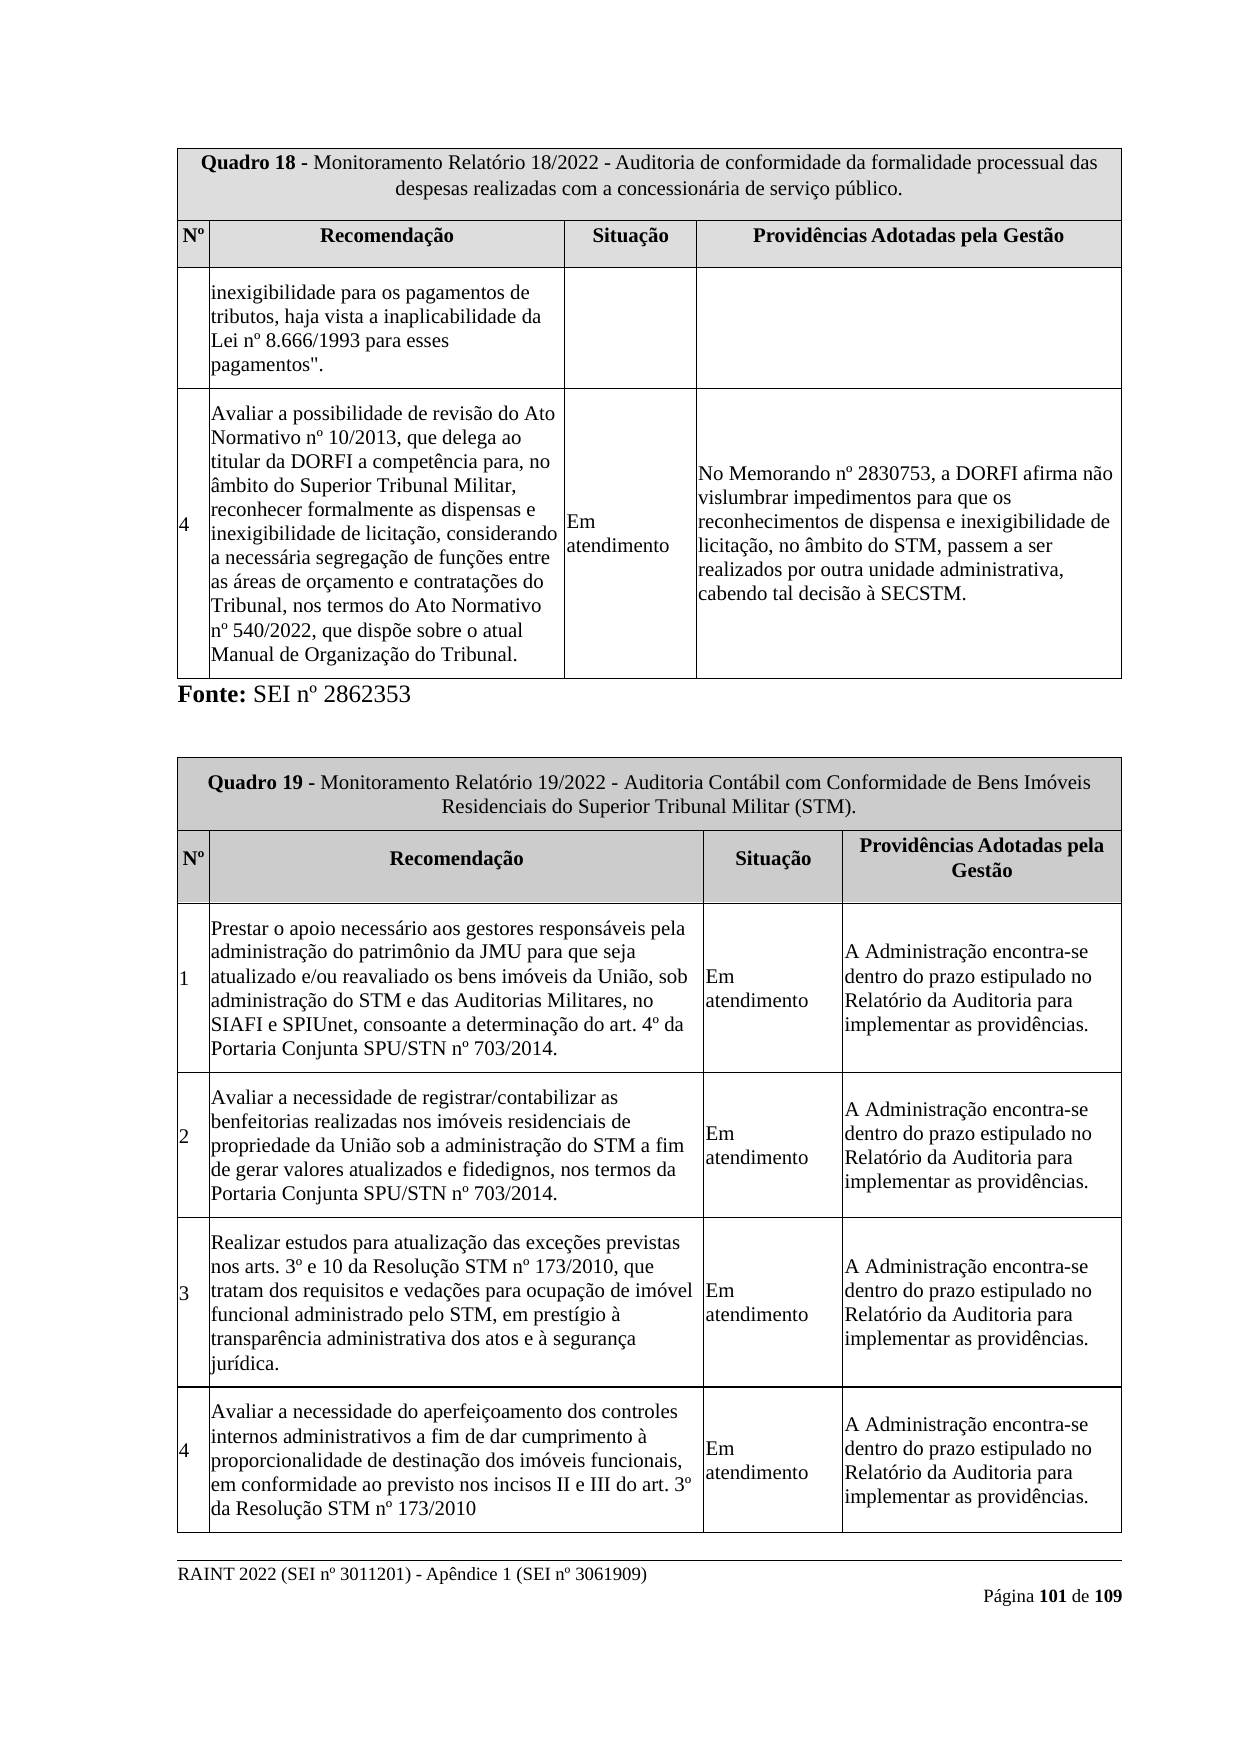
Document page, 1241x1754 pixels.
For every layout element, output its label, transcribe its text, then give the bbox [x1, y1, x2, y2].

table_cell Em atendimento [704, 904, 842, 1072]
table_cell 3 [178, 1218, 209, 1386]
table_cell Providências Adotadas pela Gestão [697, 221, 1121, 267]
text Fonte: SEI nº 2862353 [177, 679, 1122, 707]
table_cell 4 [178, 389, 209, 678]
table_cell [565, 268, 696, 388]
table_header Quadro 18 - Monitoramento Relatório 18/2022 - Auditoria de conformidade da formalidade processual das despesas realizadas com a concessionária de serviço público. [178, 149, 1121, 220]
table_cell A Administração encontra-se dentro do prazo estipulado no Relatório da Auditoria para implementar as providências. [843, 1073, 1121, 1217]
table_cell A Administração encontra-se dentro do prazo estipulado no Relatório da Auditoria para implementar as providências. [843, 1218, 1121, 1386]
table_cell [178, 268, 209, 388]
table_cell [697, 268, 1121, 388]
table_cell Avaliar a necessidade do aperfeiçoamento dos controles internos administrativos a fim de dar cumprimento à proporcionalidade de destinação dos imóveis funcionais, em conformidade ao previsto nos incisos II e III do art. 3º da Resolução STM nº 173/2010 [210, 1388, 703, 1532]
table_cell Avaliar a necessidade de registrar/contabilizar as benfeitorias realizadas nos imóveis residenciais de propriedade da União sob a administração do STM a fim de gerar valores atualizados e fidedignos, nos termos da Portaria Conjunta SPU/STN nº 703/2014. [210, 1073, 703, 1217]
table_cell Em atendimento [704, 1388, 842, 1532]
table_cell 4 [178, 1388, 209, 1532]
table_cell Prestar o apoio necessário aos gestores responsáveis pela administração do patrimônio da JMU para que seja atualizado e/ou reavaliado os bens imóveis da União, sob administração do STM e das Auditorias Militares, no SIAFI e SPIUnet, consoante a determinação do art. 4º da Portaria Conjunta SPU/STN nº 703/2014. [210, 904, 703, 1072]
table_cell Situação [704, 831, 842, 902]
table_cell Realizar estudos para atualização das exceções previstas nos arts. 3º e 10 da Resolução STM nº 173/2010, que tratam dos requisitos e vedações para ocupação de imóvel funcional administrado pelo STM, em prestígio à transparência administrativa dos atos e à segurança jurídica. [210, 1218, 703, 1386]
table_cell A Administração encontra-se dentro do prazo estipulado no Relatório da Auditoria para implementar as providências. [843, 904, 1121, 1072]
table_cell Em atendimento [704, 1073, 842, 1217]
table_cell Nº [178, 221, 209, 267]
table_cell No Memorando nº 2830753, a DORFI afirma não vislumbrar impedimentos para que os reconhecimentos de dispensa e inexigibilidade de licitação, no âmbito do STM, passem a ser realizados por outra unidade administrativa, cabendo tal decisão à SECSTM. [697, 389, 1121, 678]
table_cell Em atendimento [565, 389, 696, 678]
table_cell Em atendimento [704, 1218, 842, 1386]
table_header Quadro 19 - Monitoramento Relatório 19/2022 - Auditoria Contábil com Conformidade de Bens Imóveis Residenciais do Superior Tribunal Militar (STM). [178, 758, 1121, 830]
table_cell Recomendação [210, 221, 564, 267]
table_cell inexigibilidade para os pagamentos de tributos, haja vista a inaplicabilidade da Lei nº 8.666/1993 para esses pagamentos". [210, 268, 564, 388]
table_cell Recomendação [210, 831, 703, 902]
table_cell 1 [178, 904, 209, 1072]
table_cell A Administração encontra-se dentro do prazo estipulado no Relatório da Auditoria para implementar as providências. [843, 1388, 1121, 1532]
table_cell Situação [565, 221, 696, 267]
table_cell Avaliar a possibilidade de revisão do Ato Normativo nº 10/2013, que delega ao titular da DORFI a competência para, no âmbito do Superior Tribunal Militar, reconhecer formalmente as dispensas e inexigibilidade de licitação, considerando a necessária segregação de funções entre as áreas de orçamento e contratações do Tribunal, nos termos do Ato Normativo nº 540/2022, que dispõe sobre o atual Manual de Organização do Tribunal. [210, 389, 564, 678]
table_cell Nº [178, 831, 209, 902]
table_cell 2 [178, 1073, 209, 1217]
table_cell Providências Adotadas pela Gestão [843, 831, 1121, 902]
